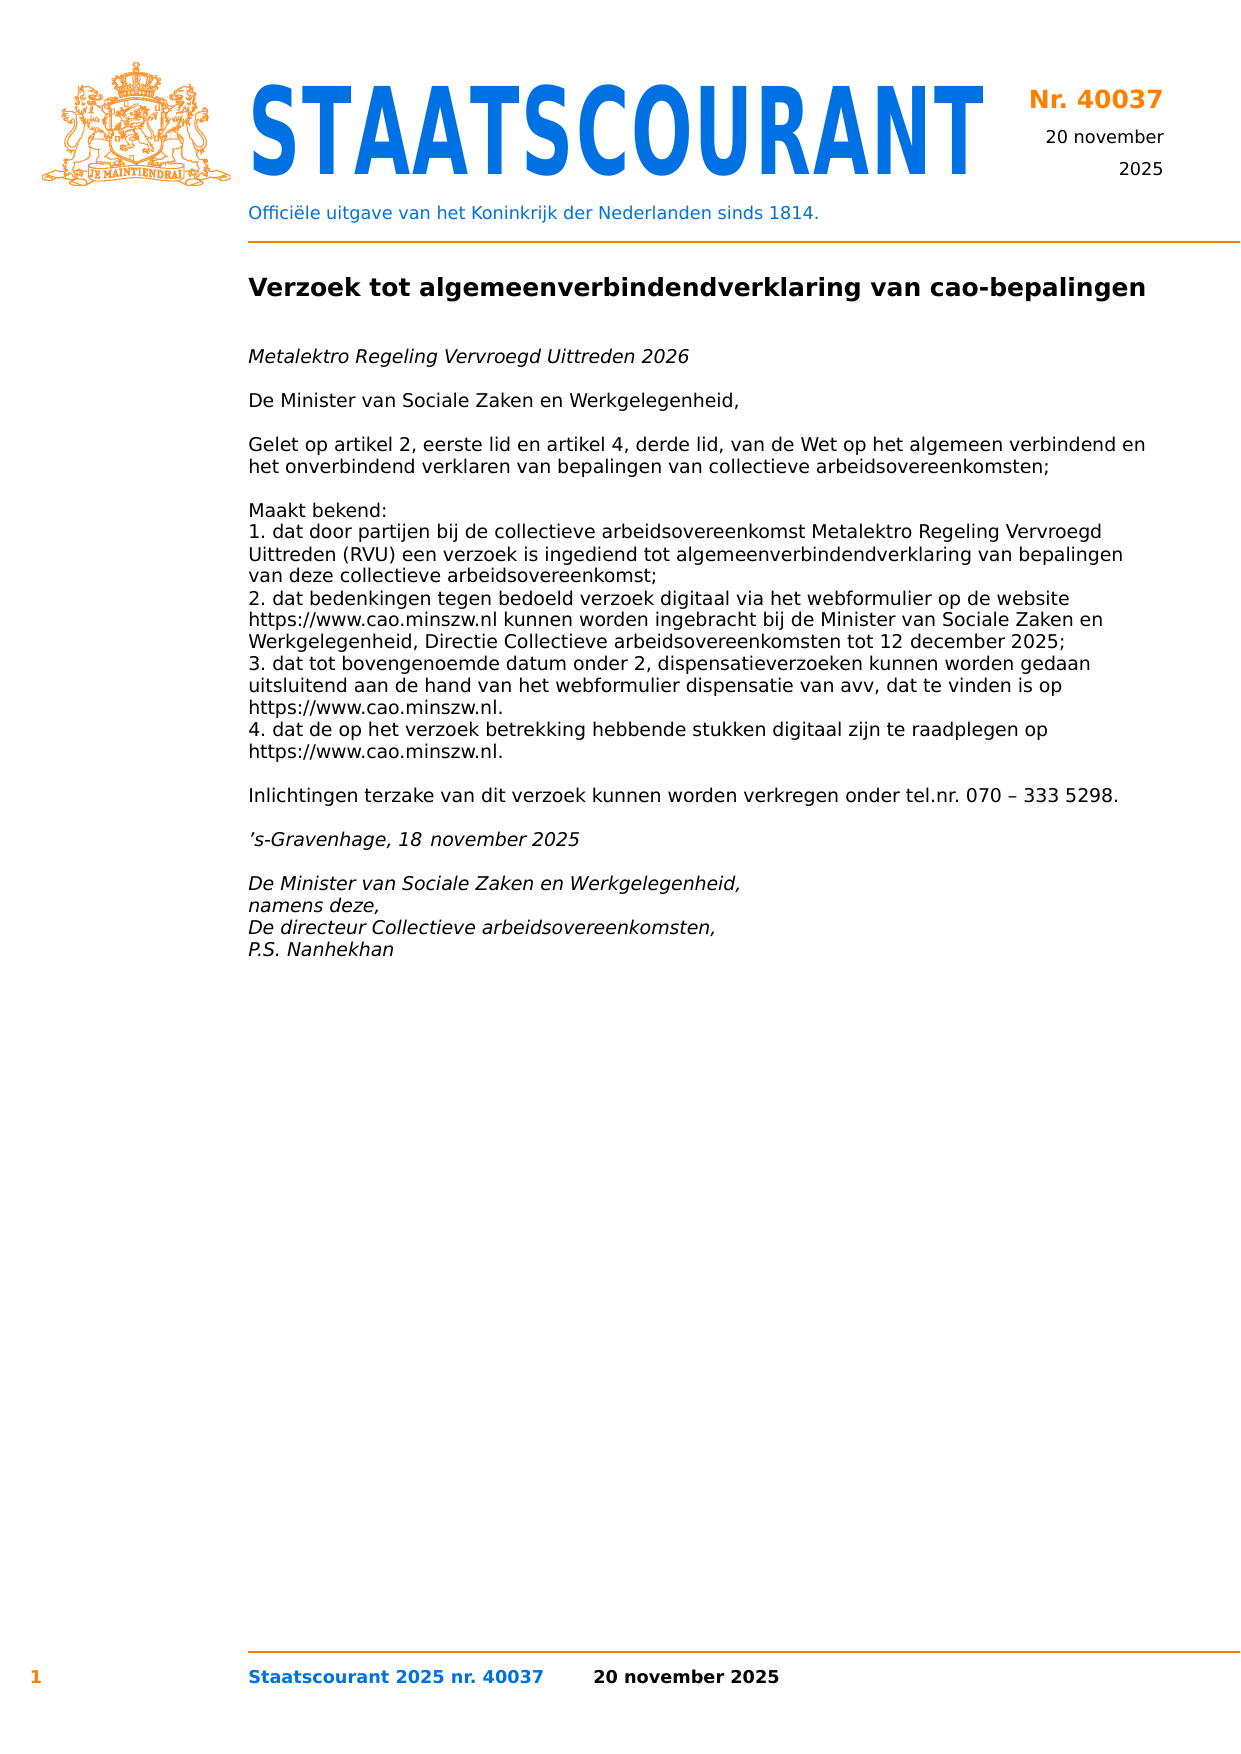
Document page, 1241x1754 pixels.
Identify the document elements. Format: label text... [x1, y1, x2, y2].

text 2. dat bedenkingen tegen bedoeld verzoek digitaal via het webformulier op de website https://www.cao.minszw.nl kunnen worden ingebracht bij de Minister van Sociale Zaken en Werkgelegenheid, Directie Collectieve arbeidsovereenkomsten tot 12 december 2025; [248, 587, 1163, 653]
subtitle Verzoek tot algemeenverbindendverklaring van cao-bepalingen [248, 273, 1163, 302]
text Maakt bekend: [248, 499, 1163, 521]
picture [41, 62, 231, 186]
table_cell 2025 [998, 153, 1240, 203]
text Gelet op artikel 2, eerste lid en artikel 4, derde lid, van de Wet op het algemeen verbindend en het onverbindend verklaren van bepalingen van collectieve arbeidsovereenkomsten; [248, 434, 1163, 478]
table_cell Officiële uitgave van het Koninkrijk der Nederlanden sinds 1814. [248, 203, 1240, 241]
text 4. dat de op het verzoek betrekking hebbende stukken digitaal zijn te raadplegen op https://www.cao.minszw.nl. [248, 719, 1163, 763]
table_header STAATSCOURANT [248, 62, 998, 203]
text Metalektro Regeling Vervroegd Uittreden 2026 [248, 346, 1163, 368]
text ’s-Gravenhage, 18 november 2025 [248, 829, 1163, 851]
text De Minister van Sociale Zaken en Werkgelegenheid, [248, 390, 1163, 412]
text Inlichtingen terzake van dit verzoek kunnen worden verkregen onder tel.nr. 070 – 333 5298. [248, 785, 1163, 807]
table_cell 20 november [998, 121, 1240, 153]
text 3. dat tot bovengenoemde datum onder 2, dispensatieverzoeken kunnen worden gedaan uitsluitend aan de hand van het webformulier dispensatie van avv, dat te vinden is op https://www.cao.minszw.nl. [248, 653, 1163, 719]
text De Minister van Sociale Zaken en Werkgelegenheid, namens deze, De directeur Collectieve arbeidsovereenkomsten, P.S. Nanhekhan [248, 873, 1163, 961]
table_header [25, 62, 248, 241]
table_header Nr. 40037 [998, 62, 1240, 121]
text 1. dat door partijen bij de collectieve arbeidsovereenkomst Metalektro Regeling Vervroegd Uittreden (RVU) een verzoek is ingediend tot algemeenverbindendverklaring van bepalingen van deze collectieve arbeidsovereenkomst; [248, 521, 1163, 587]
